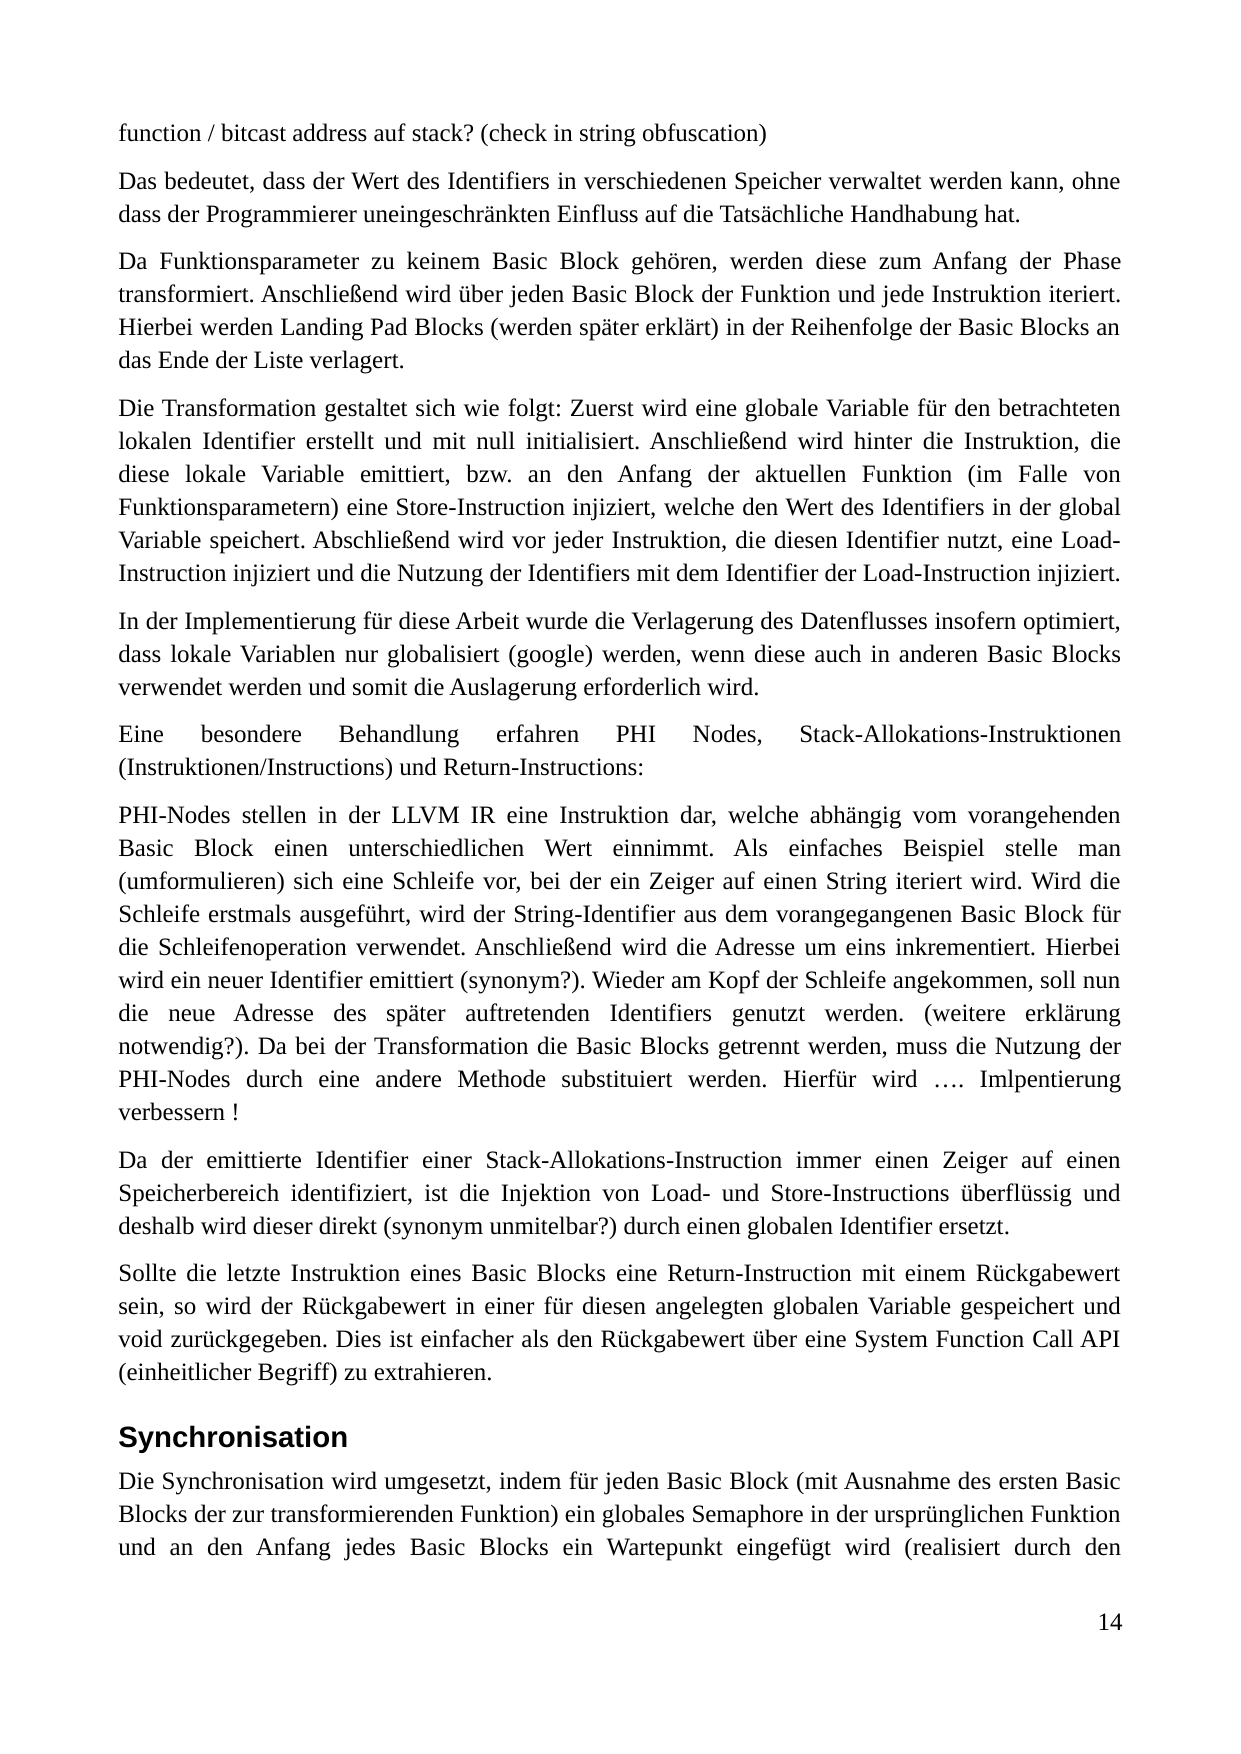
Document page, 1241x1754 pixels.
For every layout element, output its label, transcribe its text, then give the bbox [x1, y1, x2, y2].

subtitle Synchronisation [118, 1420, 1122, 1453]
text function / bitcast address auf stack? (check in string obfuscation) [118, 118, 1122, 147]
text PHI-Nodes stellen in der LLVM IR eine Instruktion dar, welche abhängig vom vorangehenden Basic Block einen unterschiedlichen Wert einnimmt. Als einfaches Beispiel stelle man (umformulieren) sich eine Schleife vor, bei der ein Zeiger auf einen String iteriert wird. Wird die Schleife erstmals ausgeführt, wird der String-Identifier aus dem vorangegangenen Basic Block für die Schleifenoperation verwendet. Anschließend wird die Adresse um eins inkrementiert. Hierbei wird ein neuer Identifier emittiert (synonym?). Wieder am Kopf der Schleife angekommen, soll nun die neue Adresse des später auftretenden Identifiers genutzt werden. (weitere erklärung notwendig?). Da bei der Transformation die Basic Blocks getrennt werden, muss die Nutzung der PHI-Nodes durch eine andere Methode substituiert werden. Hierfür wird …. Imlpentierung verbessern ! [118, 800, 1122, 1126]
text Die Transformation gestaltet sich wie folgt: Zuerst wird eine globale Variable für den betrachteten lokalen Identifier erstellt und mit null initialisiert. Anschließend wird hinter die Instruktion, die diese lokale Variable emittiert, bzw. an den Anfang der aktuellen Funktion (im Falle von Funktionsparametern) eine Store-Instruction injiziert, welche den Wert des Identifiers in der global Variable speichert. Abschließend wird vor jeder Instruktion, die diesen Identifier nutzt, eine Load-Instruction injiziert und die Nutzung der Identifiers mit dem Identifier der Load-Instruction injiziert. [118, 393, 1122, 587]
text Sollte die letzte Instruktion eines Basic Blocks eine Return-Instruction mit einem Rückgabewert sein, so wird der Rückgabewert in einer für diesen angelegten globalen Variable gespeichert und void zurückgegeben. Dies ist einfacher als den Rückgabewert über eine System Function Call API (einheitlicher Begriff) zu extrahieren. [118, 1258, 1122, 1386]
text Die Synchronisation wird umgesetzt, indem für jeden Basic Block (mit Ausnahme des ersten Basic Blocks der zur transformierenden Funktion) ein globales Semaphore in der ursprünglichen Funktion und an den Anfang jedes Basic Blocks ein Wartepunkt eingefügt wird (realisiert durch den [118, 1466, 1122, 1561]
text In der Implementierung für diese Arbeit wurde die Verlagerung des Datenflusses insofern optimiert, dass lokale Variablen nur globalisiert (google) werden, wenn diese auch in anderen Basic Blocks verwendet werden und somit die Auslagerung erforderlich wird. [118, 606, 1122, 701]
text Da der emittierte Identifier einer Stack-Allokations-Instruction immer einen Zeiger auf einen Speicherbereich identifiziert, ist die Injektion von Load- und Store-Instructions überflüssig und deshalb wird dieser direkt (synonym unmitelbar?) durch einen globalen Identifier ersetzt. [118, 1145, 1122, 1239]
text Da Funktionsparameter zu keinem Basic Block gehören, werden diese zum Anfang der Phase transformiert. Anschließend wird über jeden Basic Block der Funktion und jede Instruktion iteriert. Hierbei werden Landing Pad Blocks (werden später erklärt) in der Reihenfolge der Basic Blocks an das Ende der Liste verlagert. [118, 246, 1122, 374]
text Das bedeutet, dass der Wert des Identifiers in verschiedenen Speicher verwaltet werden kann, ohne dass der Programmierer uneingeschränkten Einfluss auf die Tatsächliche Handhabung hat. [118, 166, 1122, 227]
text Eine besondere Behandlung erfahren PHI Nodes, Stack-Allokations-Instruktionen (Instruktionen/Instructions) und Return-Instructions: [118, 719, 1122, 781]
